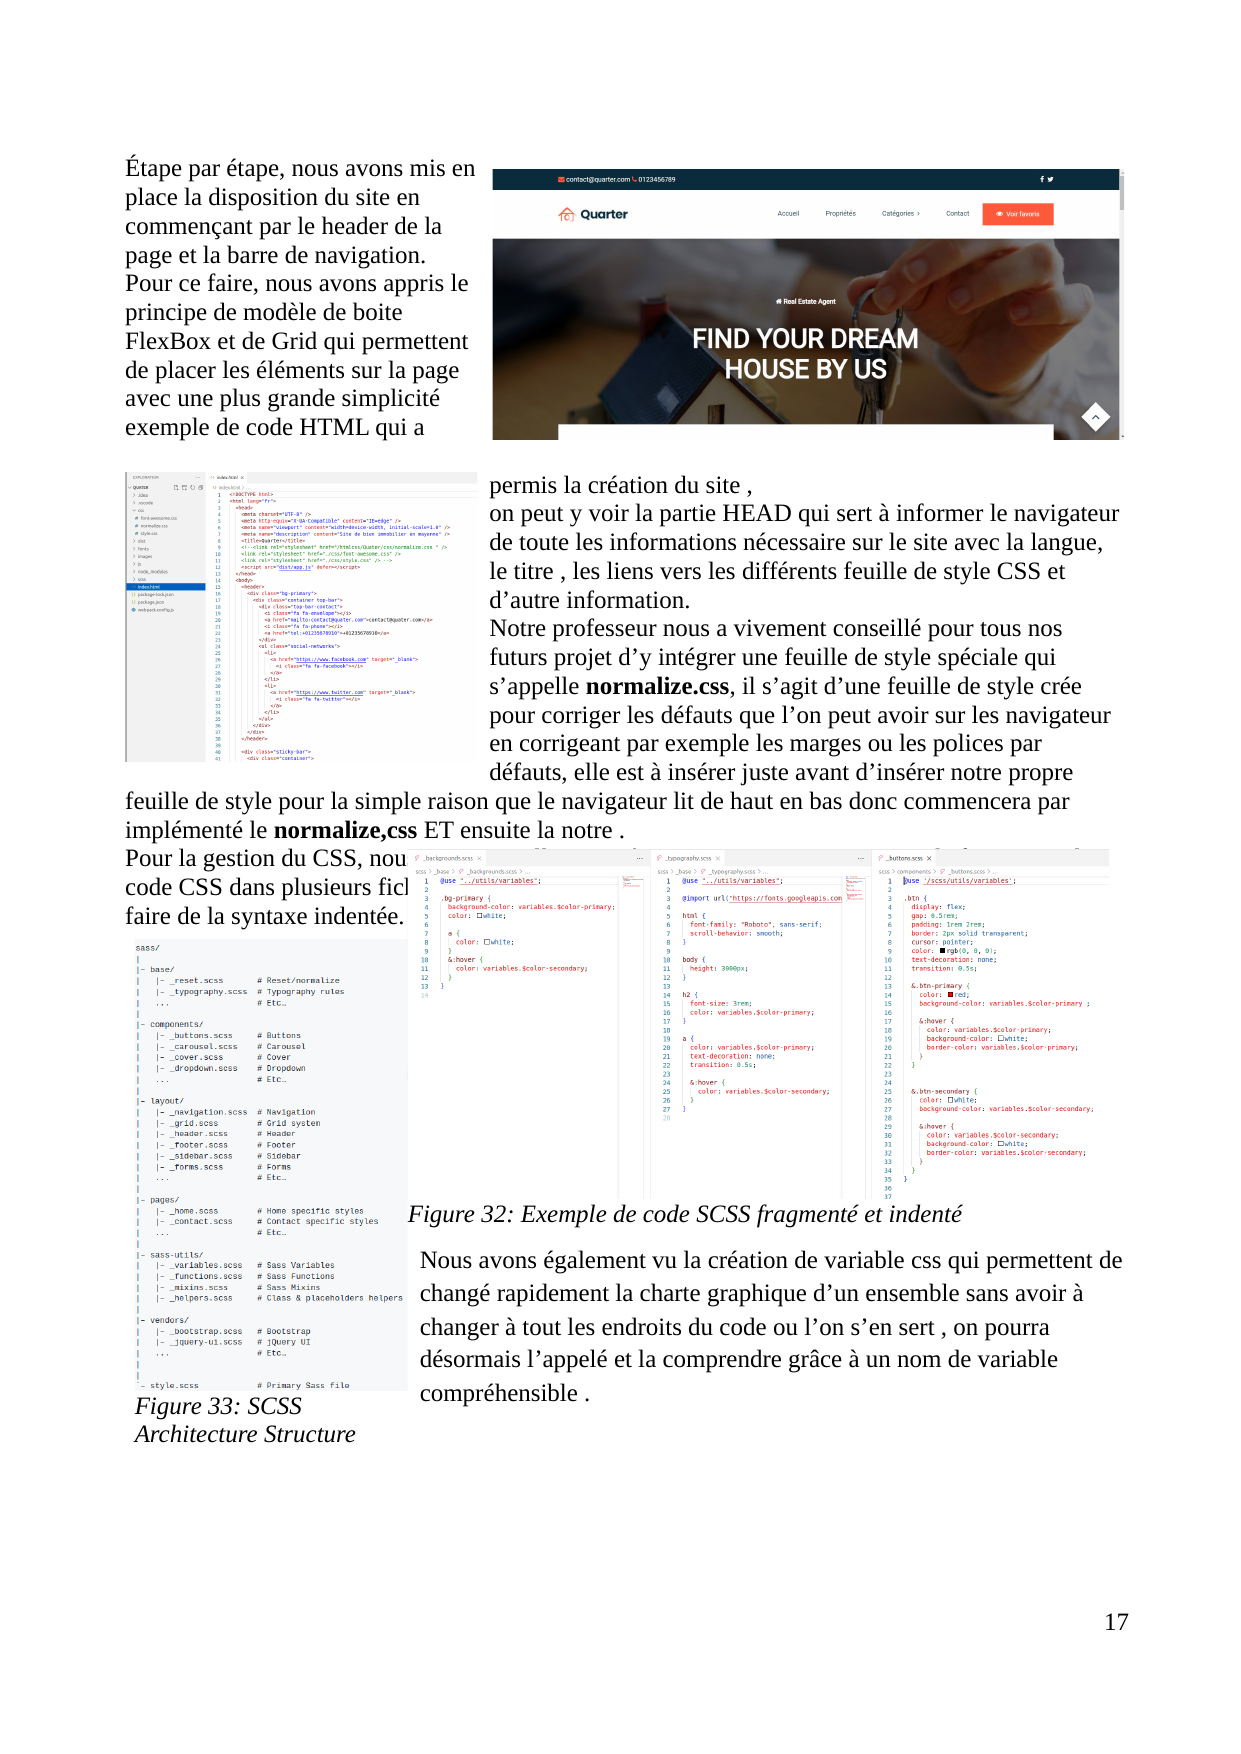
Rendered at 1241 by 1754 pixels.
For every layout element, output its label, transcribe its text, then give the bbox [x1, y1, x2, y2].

text Notre professeur nous a vivement conseillé pour tous nos futurs projet d’y intégrer une feuille de style spéciale qui s’appelle normalize.css, il s’agit d’une feuille de style crée pour corriger les défauts que l’on peut avoir sur les navigateur en corrigeant par exemple les marges ou les polices par défauts, elle est à insérer juste avant d’insérer notre propre feuille de style pour la simple raison que le navigateur lit de haut en bas donc commencera par implémenté le normalize,css ET ensuite la notre . [125, 613, 1123, 843]
text [408, 1228, 1109, 1239]
picture [492, 169, 1125, 440]
text [125, 930, 407, 1406]
text Figure 32: Exemple de code SCSS fragmenté et indenté [408, 1199, 1109, 1228]
text Nous avons également vu la création de variable css qui permettent de changé rapidement la charte graphique d’un ensemble sans avoir à changer à tout les endroits du code ou l’on s’en sert , on pourra désormais l’appelé et la comprendre grâce à un nom de variable compréhensible . [408, 930, 1123, 1406]
text on peut y voir la partie HEAD qui sert à informer le navigateur de toute les informations nécessaire sur le site avec la langue, le titre , les liens vers les différents feuille de style CSS et d’autre information. [126, 498, 1123, 613]
text Étape par étape, nous avons mis en place la disposition du site en commençant par le header de la page et la barre de navigation. [125, 153, 1123, 268]
text Pour la gestion du CSS, nous avons installer un préprocesseur SCSS qui permet de fragmenter le code CSS dans plusieurs fichiers distincts(ce que le CSS nativement ne permet pas) et de pouvoir faire de la syntaxe indentée. [125, 843, 1123, 930]
text Figure 33: SCSS Architecture Structure [134, 1391, 408, 1448]
text Pour ce faire, nous avons appris le principe de modèle de boite FlexBox et de Grid qui permettent de placer les éléments sur la page avec une plus grande simplicité [125, 268, 492, 412]
picture [134, 849, 1110, 1391]
text exemple de code HTML qui a permis la création du site , [125, 412, 1123, 498]
